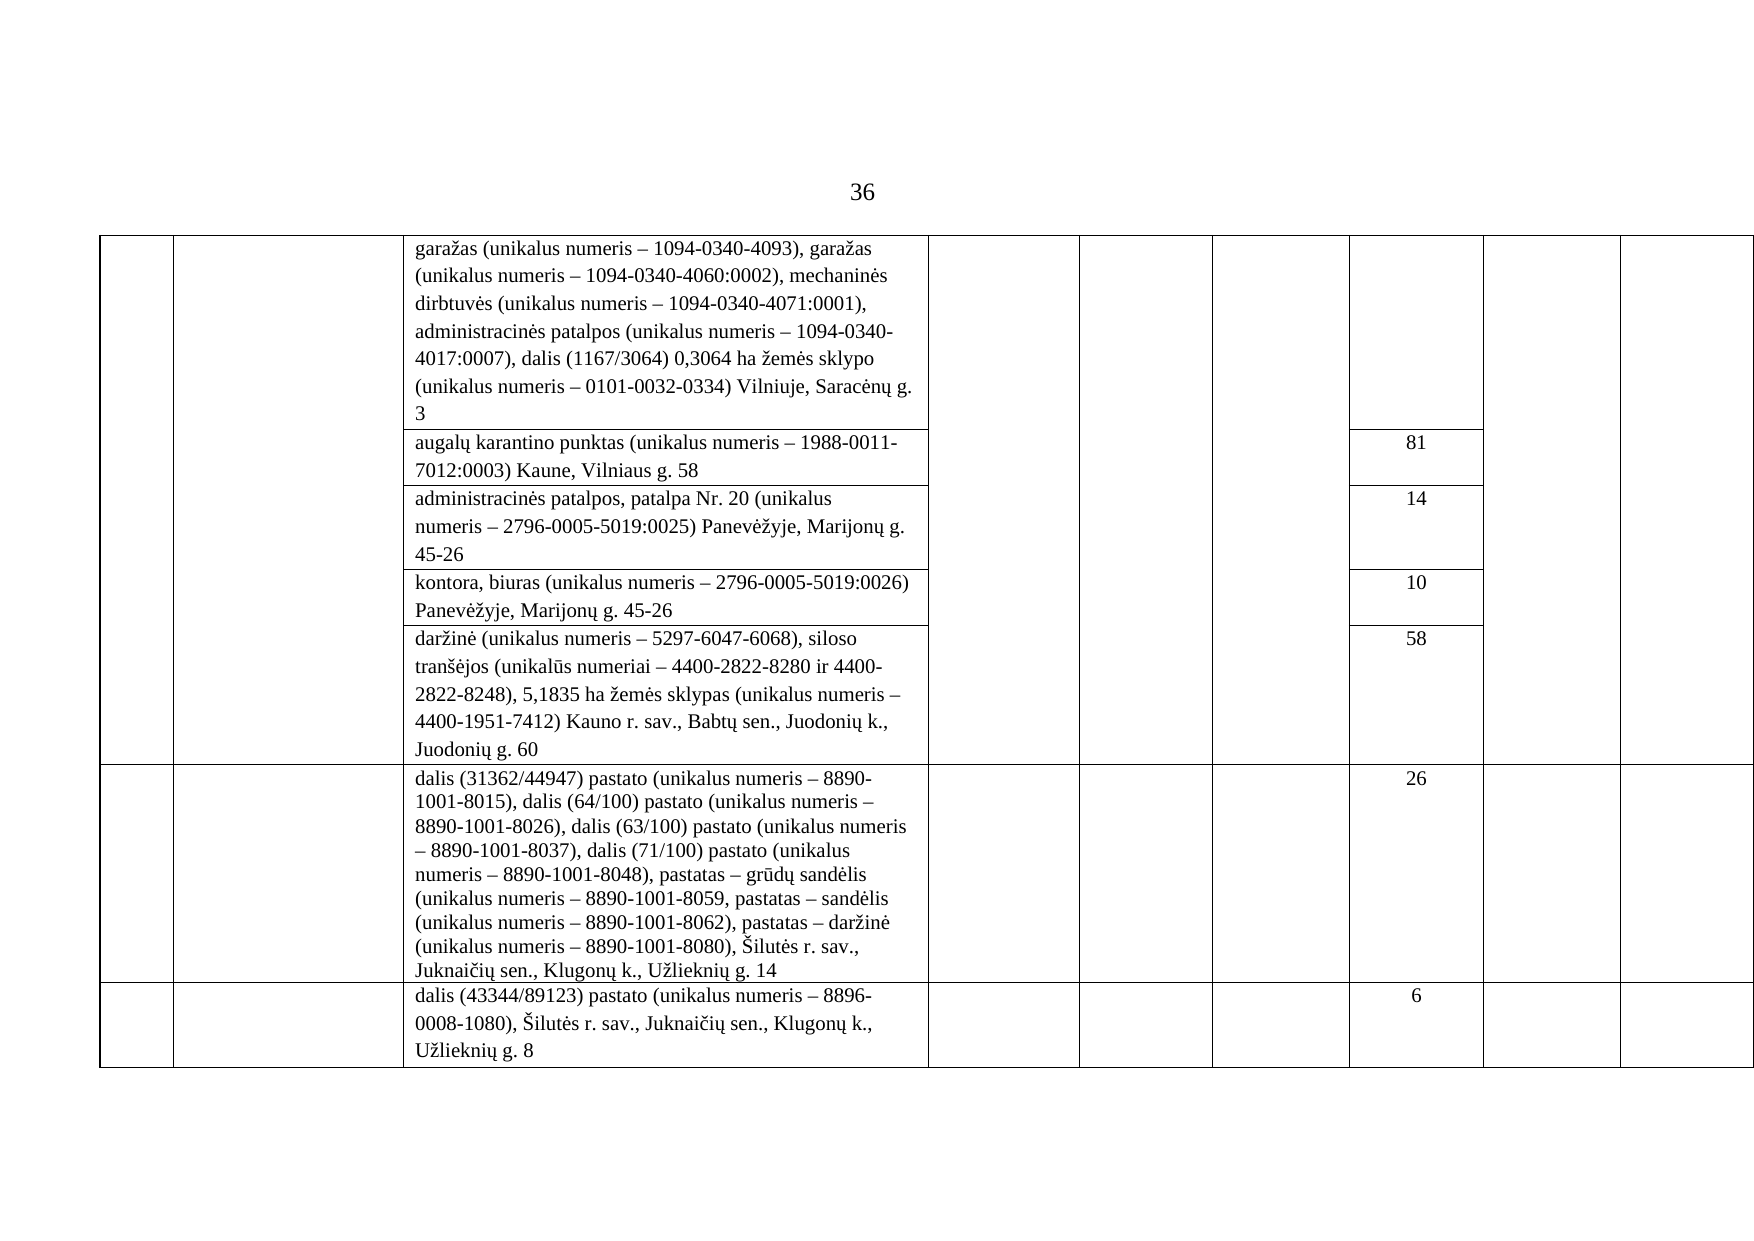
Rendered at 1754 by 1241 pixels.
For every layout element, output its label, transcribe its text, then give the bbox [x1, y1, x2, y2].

table_cell [1621, 983, 1753, 1067]
table_cell [1080, 236, 1212, 764]
table_cell [174, 765, 403, 982]
table_cell [101, 983, 173, 1067]
table_cell [1213, 236, 1349, 764]
table_cell [1621, 236, 1753, 764]
table_cell [929, 983, 1079, 1067]
table_cell [1350, 236, 1483, 429]
table_cell [1213, 765, 1349, 982]
table_cell daržinė (unikalus numeris – 5297-6047-6068), siloso tranšėjos (unikalūs numeriai – 4400-2822-8280 ir 4400-2822-8248), 5,1835 ha žemės sklypas (unikalus numeris – 4400-1951-7412) Kauno r. sav., Babtų sen., Juodonių k., Juodonių g. 60 [404, 626, 928, 764]
table_cell [174, 236, 403, 764]
table_cell [1484, 983, 1620, 1067]
table_cell 26 [1350, 765, 1483, 982]
table_cell dalis (31362/44947) pastato (unikalus numeris – 8890-1001-8015), dalis (64/100) pastato (unikalus numeris – 8890-1001-8026), dalis (63/100) pastato (unikalus numeris – 8890-1001-8037), dalis (71/100) pastato (unikalus numeris – 8890-1001-8048), pastatas – grūdų sandėlis (unikalus numeris – 8890-1001-8059, pastatas – sandėlis (unikalus numeris – 8890-1001-8062), pastatas – daržinė (unikalus numeris – 8890-1001-8080), Šilutės r. sav., Juknaičių sen., Klugonų k., Užlieknių g. 14 [404, 765, 928, 982]
table_cell [101, 765, 173, 982]
table_cell [1213, 983, 1349, 1067]
table_cell [174, 983, 403, 1067]
table_cell [929, 765, 1079, 982]
table_cell dalis (43344/89123) pastato (unikalus numeris – 8896-0008-1080), Šilutės r. sav., Juknaičių sen., Klugonų k., Užlieknių g. 8 [404, 983, 928, 1067]
table_cell [101, 236, 173, 764]
table_cell 58 [1350, 626, 1483, 764]
table_cell 6 [1350, 983, 1483, 1067]
table_cell kontora, biuras (unikalus numeris – 2796-0005-5019:0026) Panevėžyje, Marijonų g. 45-26 [404, 570, 928, 625]
table_cell [1484, 765, 1620, 982]
table_cell 10 [1350, 570, 1483, 625]
table_cell augalų karantino punktas (unikalus numeris – 1988-0011-7012:0003) Kaune, Vilniaus g. 58 [404, 430, 928, 485]
table_cell [1080, 765, 1212, 982]
table_cell [1484, 236, 1620, 764]
table_cell administracinės patalpos, patalpa Nr. 20 (unikalus numeris – 2796-0005-5019:0025) Panevėžyje, Marijonų g. 45-26 [404, 486, 928, 569]
table_cell [1080, 983, 1212, 1067]
table_cell [929, 236, 1079, 764]
table_cell [1621, 765, 1753, 982]
table_cell garažas (unikalus numeris – 1094-0340-4093), garažas (unikalus numeris – 1094-0340-4060:0002), mechaninės dirbtuvės (unikalus numeris – 1094-0340-4071:0001), administracinės patalpos (unikalus numeris – 1094-0340-4017:0007), dalis (1167/3064) 0,3064 ha žemės sklypo (unikalus numeris – 0101-0032-0334) Vilniuje, Saracėnų g. 3 [404, 236, 928, 429]
table_cell 14 [1350, 486, 1483, 569]
table_cell 81 [1350, 430, 1483, 485]
